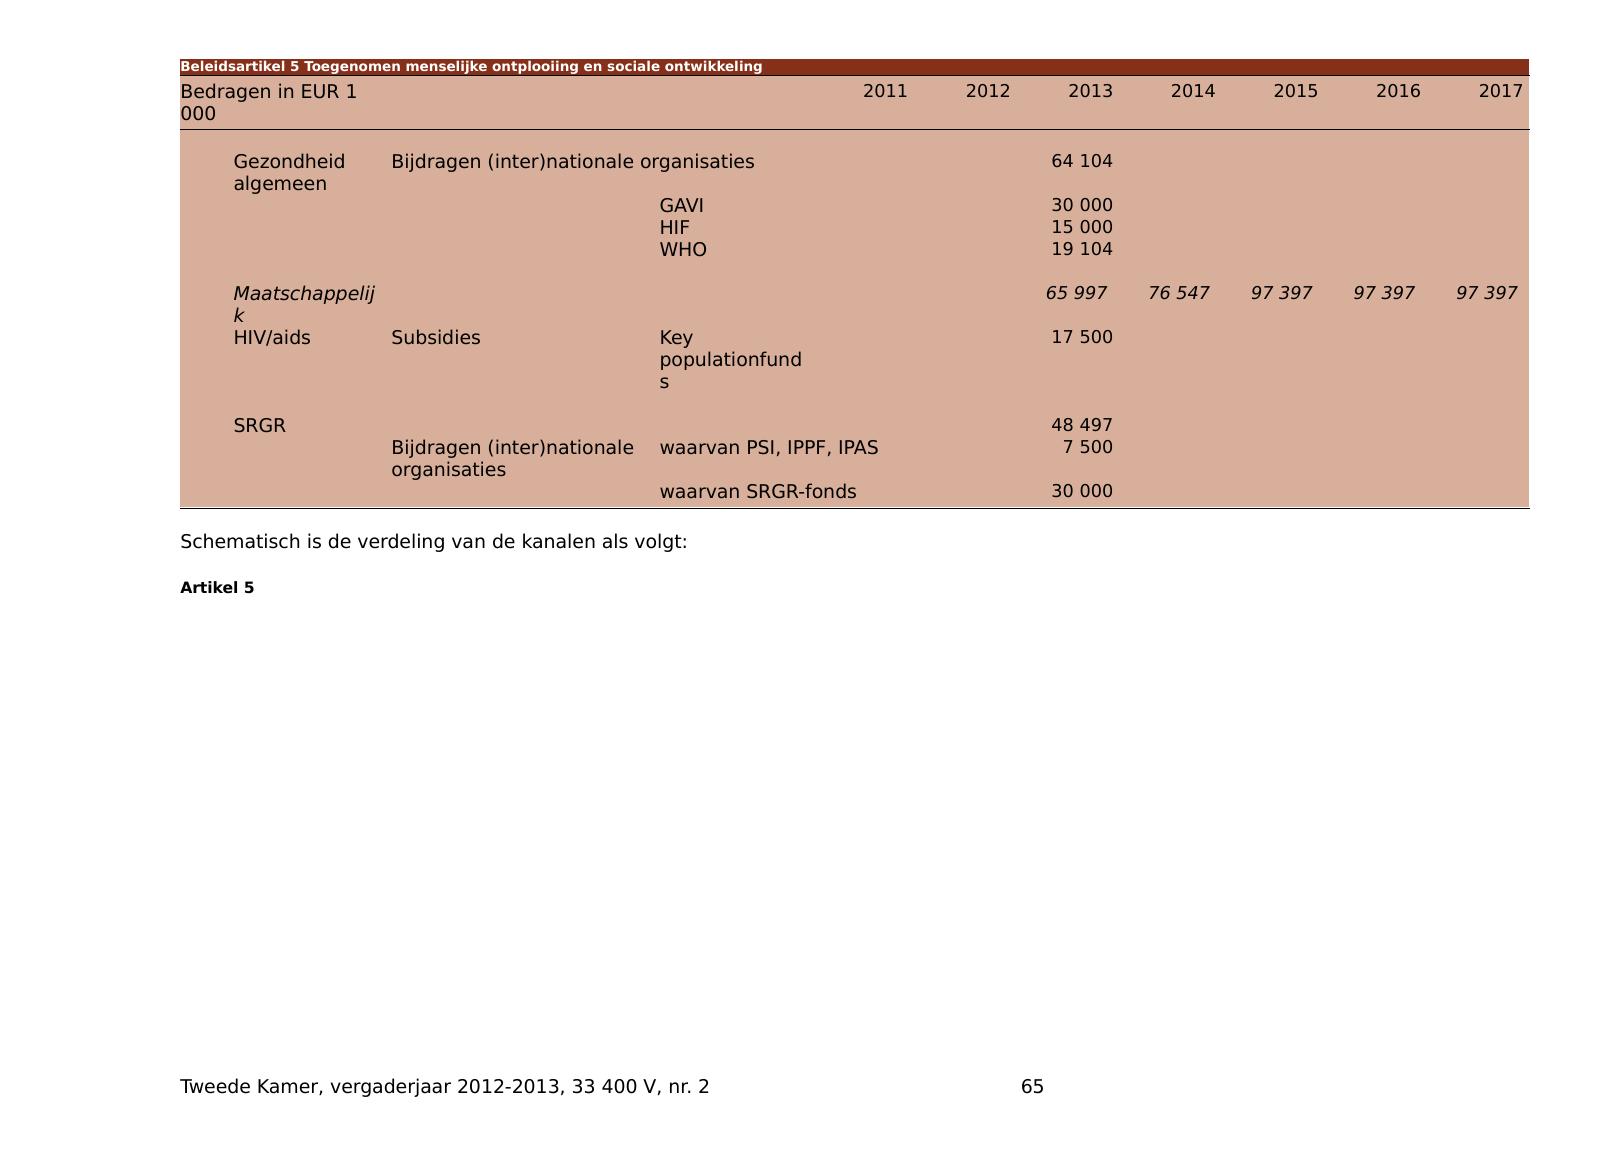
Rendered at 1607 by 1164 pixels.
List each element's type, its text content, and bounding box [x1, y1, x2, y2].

table_cell [1427, 151, 1529, 195]
table_cell Bijdragen (inter)nationale organisaties [385, 437, 653, 481]
table_cell [228, 130, 385, 151]
table_cell [811, 239, 914, 261]
table_cell [1324, 151, 1427, 195]
table_cell [914, 130, 1016, 151]
table_cell [180, 393, 227, 415]
table_cell [1427, 415, 1529, 437]
table_cell 2012 [914, 76, 1016, 129]
table_cell [1222, 130, 1324, 151]
table_cell 2015 [1222, 76, 1324, 129]
table_cell [228, 239, 385, 261]
table_cell [914, 283, 1016, 327]
table_cell [385, 239, 653, 261]
table_cell [228, 261, 385, 283]
table_cell [811, 261, 914, 283]
table_cell 30 000 [1016, 481, 1119, 507]
table_cell Bijdragen (inter)nationale organisaties [385, 151, 811, 195]
table_cell [180, 327, 227, 393]
table_cell [385, 261, 653, 283]
table_cell [654, 415, 811, 437]
table_cell [385, 76, 653, 129]
table_cell 2014 [1119, 76, 1222, 129]
table_cell SRGR [228, 415, 385, 437]
table_cell [914, 481, 1016, 507]
table_cell [811, 217, 914, 239]
table_cell Key populationfunds [654, 327, 811, 393]
table_cell [1016, 130, 1119, 151]
table_cell HIV/aids [228, 327, 385, 393]
table_cell 19 104 [1016, 239, 1119, 261]
table_cell 17 500 [1016, 327, 1119, 393]
table_cell [228, 195, 385, 217]
table_cell [1324, 195, 1427, 217]
table_cell [180, 481, 227, 507]
table_cell 7 500 [1016, 437, 1119, 481]
table_cell [811, 130, 914, 151]
table_cell [228, 437, 385, 481]
table_cell [228, 217, 385, 239]
table_cell [914, 195, 1016, 217]
table_cell [1324, 239, 1427, 261]
table_cell [1119, 261, 1222, 283]
table_cell [385, 393, 653, 415]
table_cell [1222, 327, 1324, 393]
table_cell 2011 [811, 76, 914, 129]
table_cell [1222, 151, 1324, 195]
table_cell [811, 151, 914, 195]
table_cell [385, 195, 653, 217]
table_cell 76 547 [1119, 283, 1222, 327]
table_cell [1427, 130, 1529, 151]
table_cell [1119, 415, 1222, 437]
table_cell [914, 327, 1016, 393]
table_cell [1427, 195, 1529, 217]
table_cell [1427, 239, 1529, 261]
table_cell [1119, 437, 1222, 481]
table_cell [1119, 393, 1222, 415]
table_cell [1222, 261, 1324, 283]
table_cell HIF [654, 217, 811, 239]
table_cell waarvan SRGR-fonds [654, 481, 914, 507]
table_cell [1119, 195, 1222, 217]
table_cell [1222, 437, 1324, 481]
table_cell [1324, 217, 1427, 239]
table_cell [180, 151, 227, 195]
table_cell [1222, 217, 1324, 239]
table_cell [1427, 261, 1529, 283]
table_cell [654, 261, 811, 283]
table_cell [1119, 327, 1222, 393]
table_cell [1119, 130, 1222, 151]
table_cell [811, 195, 914, 217]
table_cell [1427, 437, 1529, 481]
table_cell 97 397 [1324, 283, 1427, 327]
table_cell [1427, 217, 1529, 239]
table_cell Gezondheid algemeen [228, 151, 385, 195]
table_cell [811, 327, 914, 393]
table_header Beleidsartikel 5 Toegenomen menselijke ontplooiing en sociale ontwikkeling [180, 59, 1529, 75]
table_cell [180, 415, 227, 437]
table_cell [228, 393, 385, 415]
table_cell [914, 151, 1016, 195]
table_cell [180, 261, 227, 283]
table_cell [385, 130, 653, 151]
table_cell [1119, 217, 1222, 239]
table_cell [914, 261, 1016, 283]
table_cell [1324, 393, 1427, 415]
table_cell [914, 239, 1016, 261]
table_cell 15 000 [1016, 217, 1119, 239]
table_cell [180, 130, 227, 151]
table_cell GAVI [654, 195, 811, 217]
table_cell [914, 437, 1016, 481]
table_cell [654, 76, 811, 129]
table_cell [1324, 481, 1427, 507]
table_cell 65 997 [1016, 283, 1119, 327]
table_cell 2016 [1324, 76, 1427, 129]
table_cell [1324, 130, 1427, 151]
table_cell [228, 481, 385, 507]
text Artikel 5 [180, 579, 777, 597]
table_cell [654, 283, 811, 327]
table_cell Subsidies [385, 327, 653, 393]
table_cell 2017 [1427, 76, 1529, 129]
table_cell 64 104 [1016, 151, 1119, 195]
table_cell [1222, 239, 1324, 261]
table_cell [1119, 481, 1222, 507]
table_cell [1427, 327, 1529, 393]
table_cell [180, 217, 227, 239]
text Schematisch is de verdeling van de kanalen als volgt: [180, 531, 1529, 553]
table_cell 97 397 [1222, 283, 1324, 327]
table_cell [914, 217, 1016, 239]
table_cell [811, 415, 914, 437]
table_cell waarvan PSI, IPPF, IPAS [654, 437, 914, 481]
table_cell [1119, 151, 1222, 195]
table_cell 97 397 [1427, 283, 1529, 327]
table_cell [180, 437, 227, 481]
table_cell [1016, 393, 1119, 415]
table_cell [385, 481, 653, 507]
table_cell 48 497 [1016, 415, 1119, 437]
table_cell [1119, 239, 1222, 261]
table_cell [1427, 481, 1529, 507]
table_cell [1222, 195, 1324, 217]
table_cell [811, 393, 914, 415]
table_cell [385, 283, 653, 327]
table_cell [811, 283, 914, 327]
table_cell Bedragen in EUR 1 000 [180, 76, 385, 129]
table_cell [385, 415, 653, 437]
table_cell [385, 217, 653, 239]
table_cell [1324, 327, 1427, 393]
table_cell [654, 393, 811, 415]
table_cell [1222, 393, 1324, 415]
table_cell [1222, 415, 1324, 437]
table_cell 2013 [1016, 76, 1119, 129]
table_cell Maatschappelijk [228, 283, 385, 327]
table_cell [180, 283, 227, 327]
table_cell [914, 393, 1016, 415]
table_cell [180, 195, 227, 217]
table_cell [180, 239, 227, 261]
table_cell [914, 415, 1016, 437]
table_cell [1324, 415, 1427, 437]
table_cell [1324, 437, 1427, 481]
table_cell WHO [654, 239, 811, 261]
table_cell [1427, 393, 1529, 415]
table_cell [654, 130, 811, 151]
table_cell [1016, 261, 1119, 283]
table_cell 30 000 [1016, 195, 1119, 217]
table_cell [1324, 261, 1427, 283]
table_cell [1222, 481, 1324, 507]
